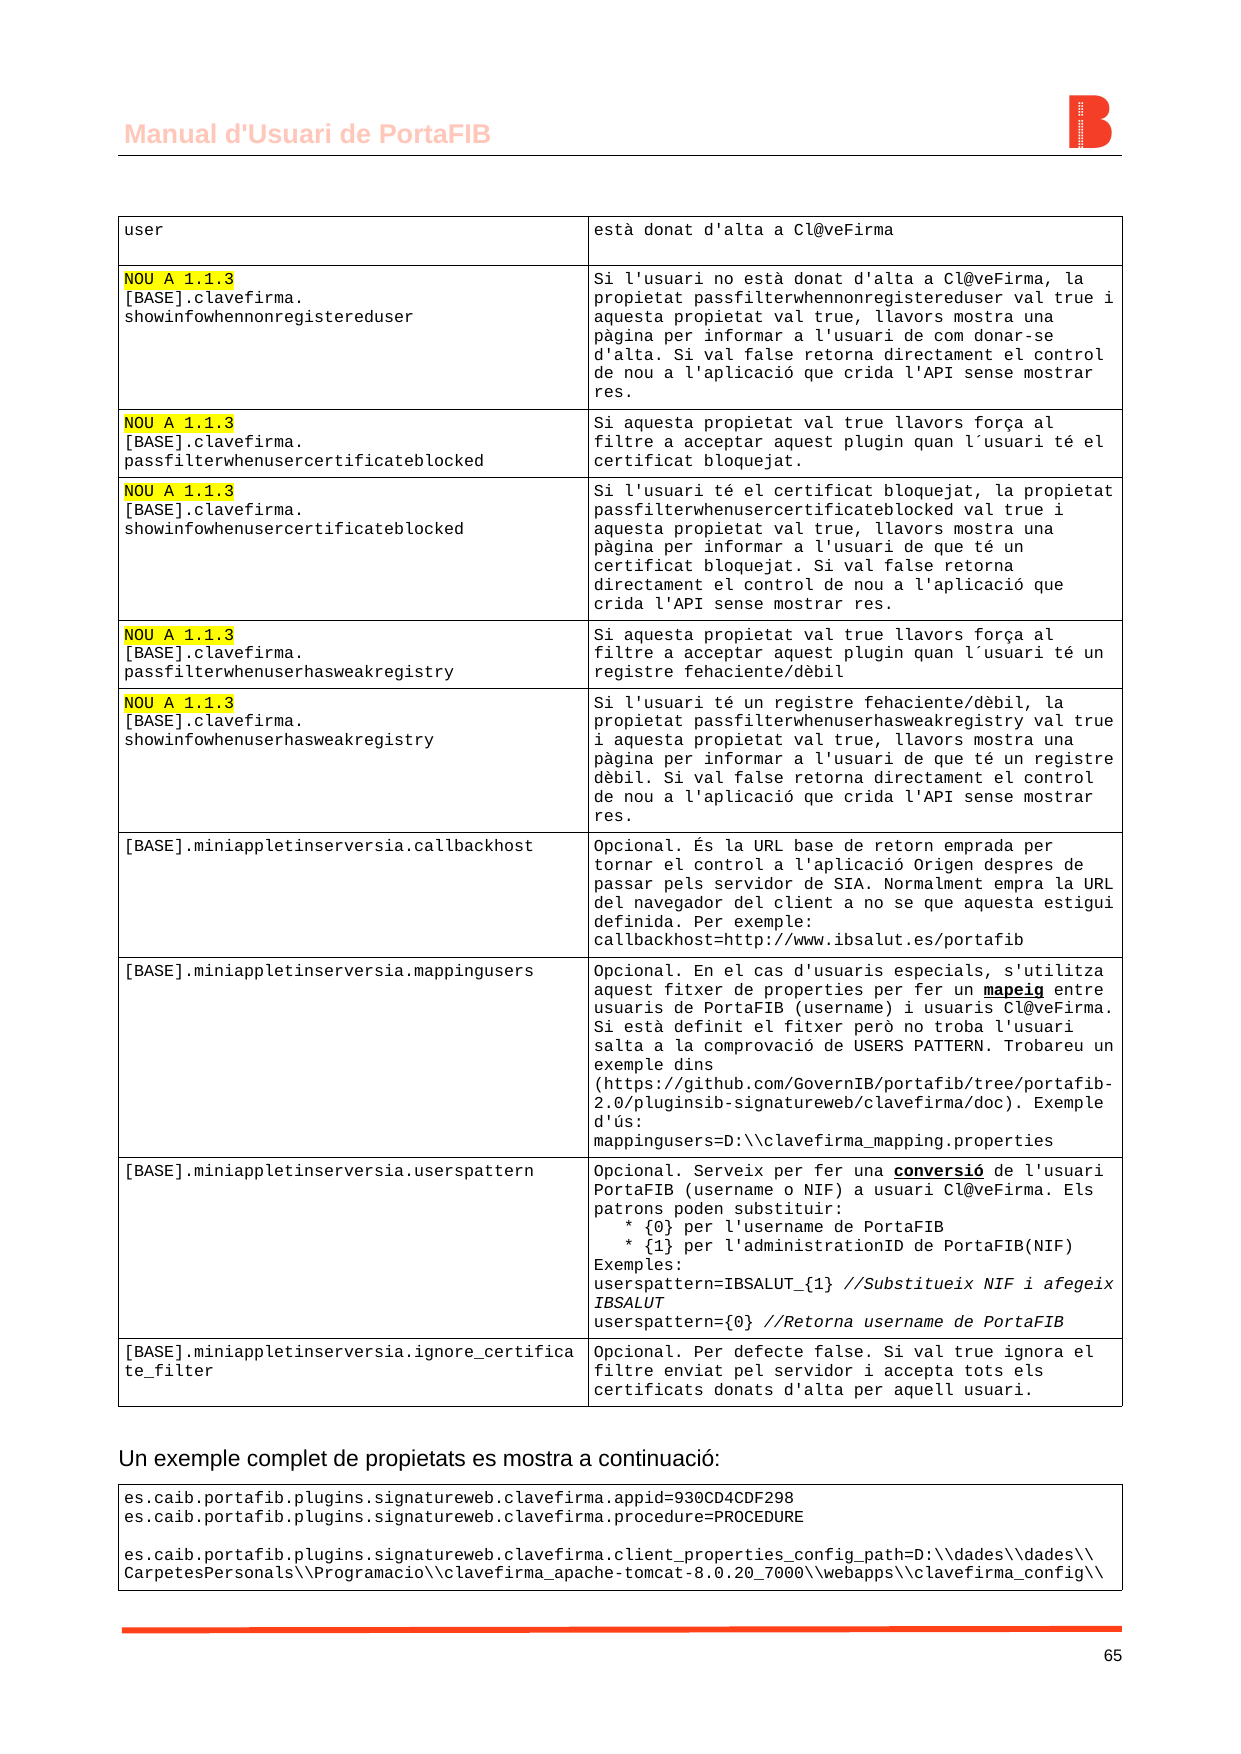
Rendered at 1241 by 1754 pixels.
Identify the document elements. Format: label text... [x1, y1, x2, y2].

table_cell Opcional. En el cas d'usuaris especials, s'utilitza aquest fitxer de properties per fer un mapeig entre usuaris de PortaFIB (username) i usuaris Cl@veFirma. Si està definit el fitxer però no troba l'usuari salta a la comprovació de USERS PATTERN. Trobareu un exemple dins (https://github.com/GovernIB/portafib/tree/portafib-2.0/pluginsib-signatureweb/clavefirma/doc). Exemple d'ús: mappingusers=D:\\clavefirma_mapping.properties [589, 958, 1122, 1157]
table_cell NOU A 1.1.3 [BASE].clavefirma. showinfowhenusercertificateblocked [119, 478, 588, 620]
table_cell NOU A 1.1.3 [BASE].clavefirma. passfilterwhenusercertificateblocked [119, 410, 588, 477]
table_cell Si aquesta propietat val true llavors força al filtre a acceptar aquest plugin quan l´usuari té un registre fehaciente/dèbil [589, 621, 1122, 688]
table_cell Si l'usuari no està donat d'alta a Cl@veFirma, la propietat passfilterwhennonregistereduser val true i aquesta propietat val true, llavors mostra una pàgina per informar a l'usuari de com donar-se d'alta. Si val false retorna directament el control de nou a l'aplicació que crida l'API sense mostrar res. [589, 266, 1122, 408]
table_cell Si aquesta propietat val true llavors força al filtre a acceptar aquest plugin quan l´usuari té el certificat bloquejat. [589, 410, 1122, 477]
table_cell [BASE].miniappletinserversia.callbackhost [119, 833, 588, 957]
table_cell Opcional. És la URL base de retorn emprada per tornar el control a l'aplicació Origen despres de passar pels servidor de SIA. Normalment empra la URL del navegador del client a no se que aquesta estigui definida. Per exemple: callbackhost=http://www.ibsalut.es/portafib [589, 833, 1122, 957]
table_cell NOU A 1.1.3 [BASE].clavefirma. showinfowhenuserhasweakregistry [119, 689, 588, 832]
table_cell està donat d'alta a Cl@veFirma [589, 217, 1122, 265]
table_cell [BASE].miniappletinserversia.userspattern [119, 1158, 588, 1338]
table_cell NOU A 1.1.3 [BASE].clavefirma. showinfowhennonregistereduser [119, 266, 588, 408]
table_cell [BASE].miniappletinserversia.ignore_certificate_filter [119, 1339, 588, 1406]
table_cell Si l'usuari té un registre fehaciente/dèbil, la propietat passfilterwhenuserhasweakregistry val true i aquesta propietat val true, llavors mostra una pàgina per informar a l'usuari de que té un registre dèbil. Si val false retorna directament el control de nou a l'aplicació que crida l'API sense mostrar res. [589, 689, 1122, 832]
table_header es.caib.portafib.plugins.signatureweb.clavefirma.appid=930CD4CDF298 es.caib.portafib.plugins.signatureweb.clavefirma.procedure=PROCEDURE es.caib.portafib.plugins.signatureweb.clavefirma.client_properties_config_path=D:\\dades\\dades\\CarpetesPersonals\\Programacio\\clavefirma_apache-tomcat-8.0.20_7000\\webapps\\clavefirma_config\\ [119, 1485, 1122, 1590]
picture [1063, 94, 1117, 150]
table_cell Si l'usuari té el certificat bloquejat, la propietat passfilterwhenusercertificateblocked val true i aquesta propietat val true, llavors mostra una pàgina per informar a l'usuari de que té un certificat bloquejat. Si val false retorna directament el control de nou a l'aplicació que crida l'API sense mostrar res. [589, 478, 1122, 620]
text Un exemple complet de propietats es mostra a continuació: [118, 1445, 1122, 1471]
table_cell Opcional. Per defecte false. Si val true ignora el filtre enviat pel servidor i accepta tots els certificats donats d'alta per aquell usuari. [589, 1339, 1122, 1406]
table_cell NOU A 1.1.3 [BASE].clavefirma. passfilterwhenuserhasweakregistry [119, 621, 588, 688]
table_cell Opcional. Serveix per fer una conversió de l'usuari PortaFIB (username o NIF) a usuari Cl@veFirma. Els patrons poden substituir: * {0} per l'username de PortaFIB * {1} per l'administrationID de PortaFIB(NIF) Exemples: userspattern=IBSALUT_{1} //Substitueix NIF i afegeix IBSALUT userspattern={0} //Retorna username de PortaFIB [589, 1158, 1122, 1338]
table_cell user [119, 217, 588, 265]
table_cell [BASE].miniappletinserversia.mappingusers [119, 958, 588, 1157]
